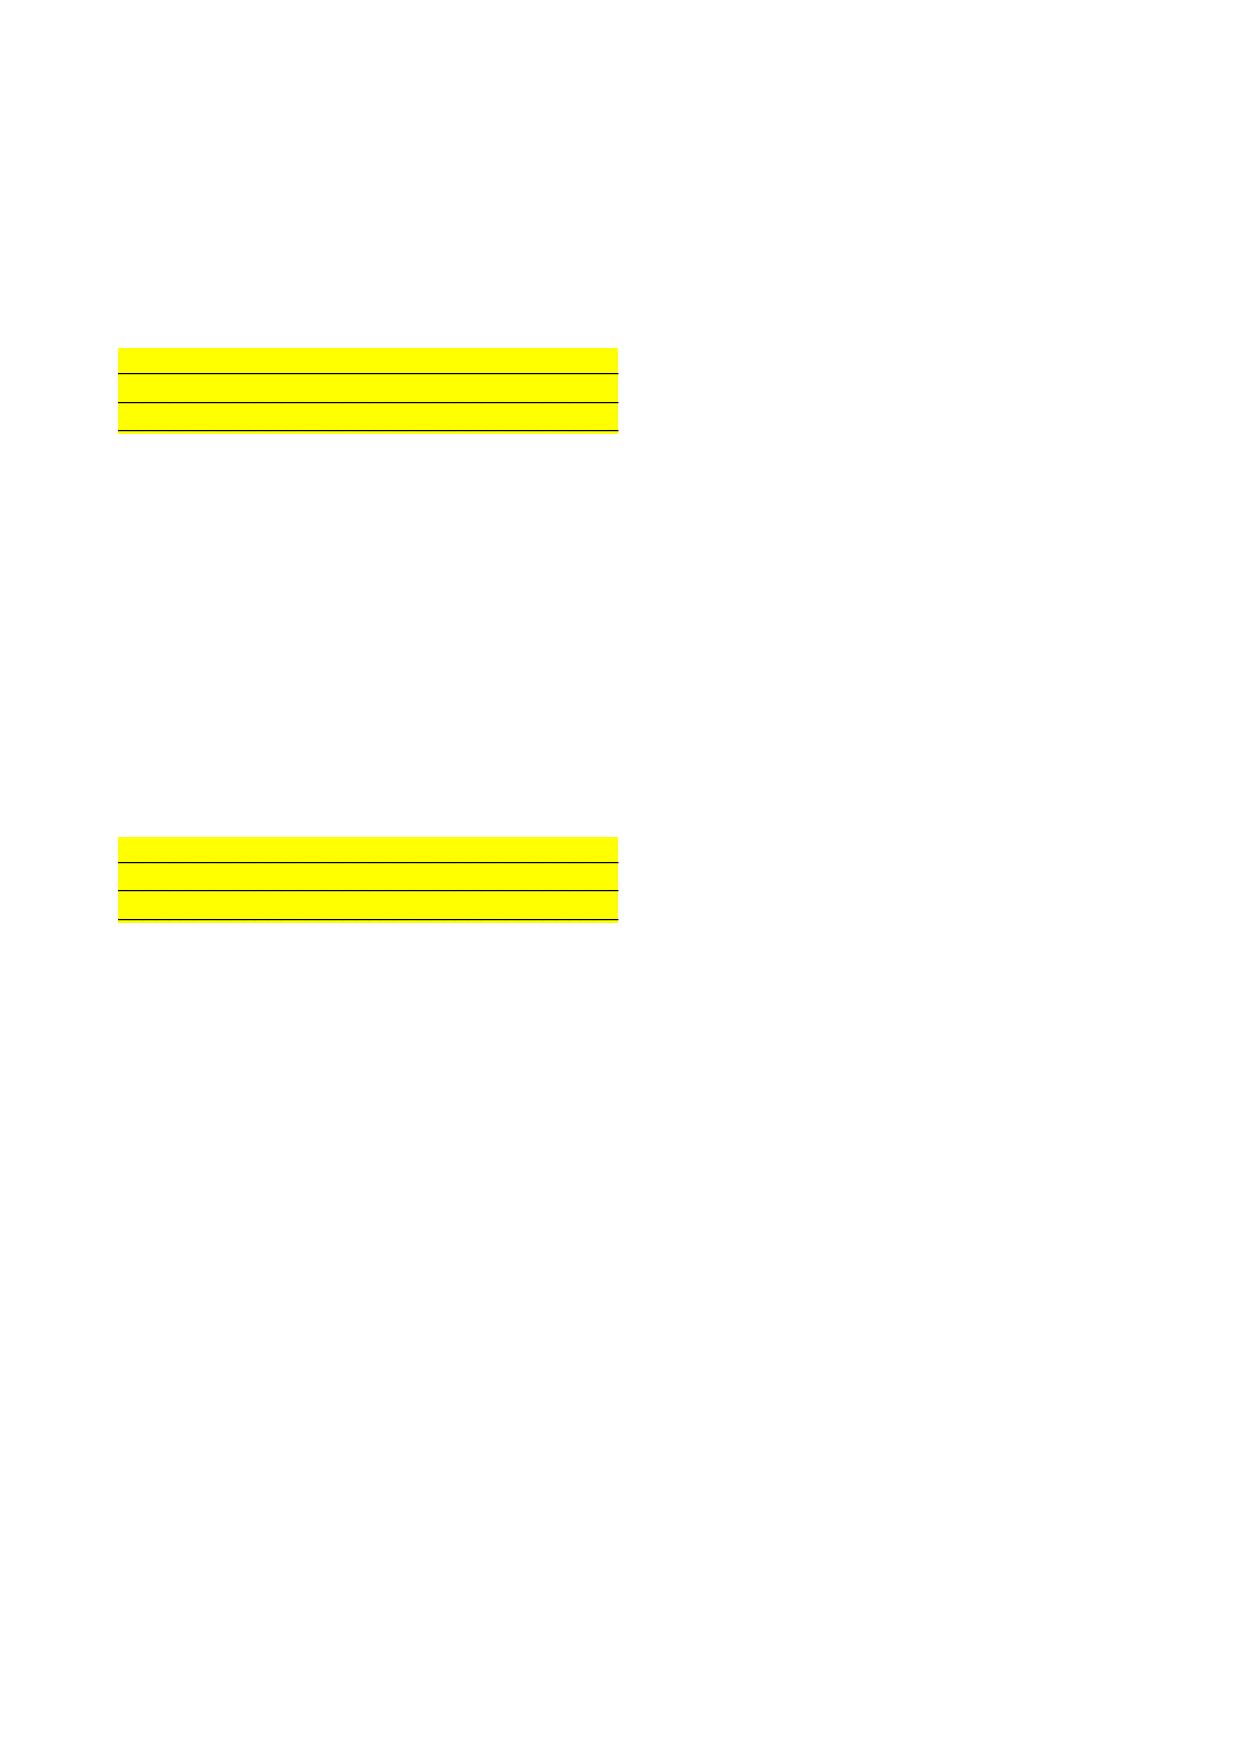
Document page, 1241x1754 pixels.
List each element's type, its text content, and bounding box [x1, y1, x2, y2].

text ________________________________________ [118, 377, 1122, 406]
text ________________________________________ [118, 406, 1122, 434]
text ________________________________________ [118, 348, 1122, 377]
text ________________________________________ [118, 837, 1122, 866]
text ________________________________________ [118, 866, 1122, 894]
text ________________________________________ [118, 894, 1122, 923]
